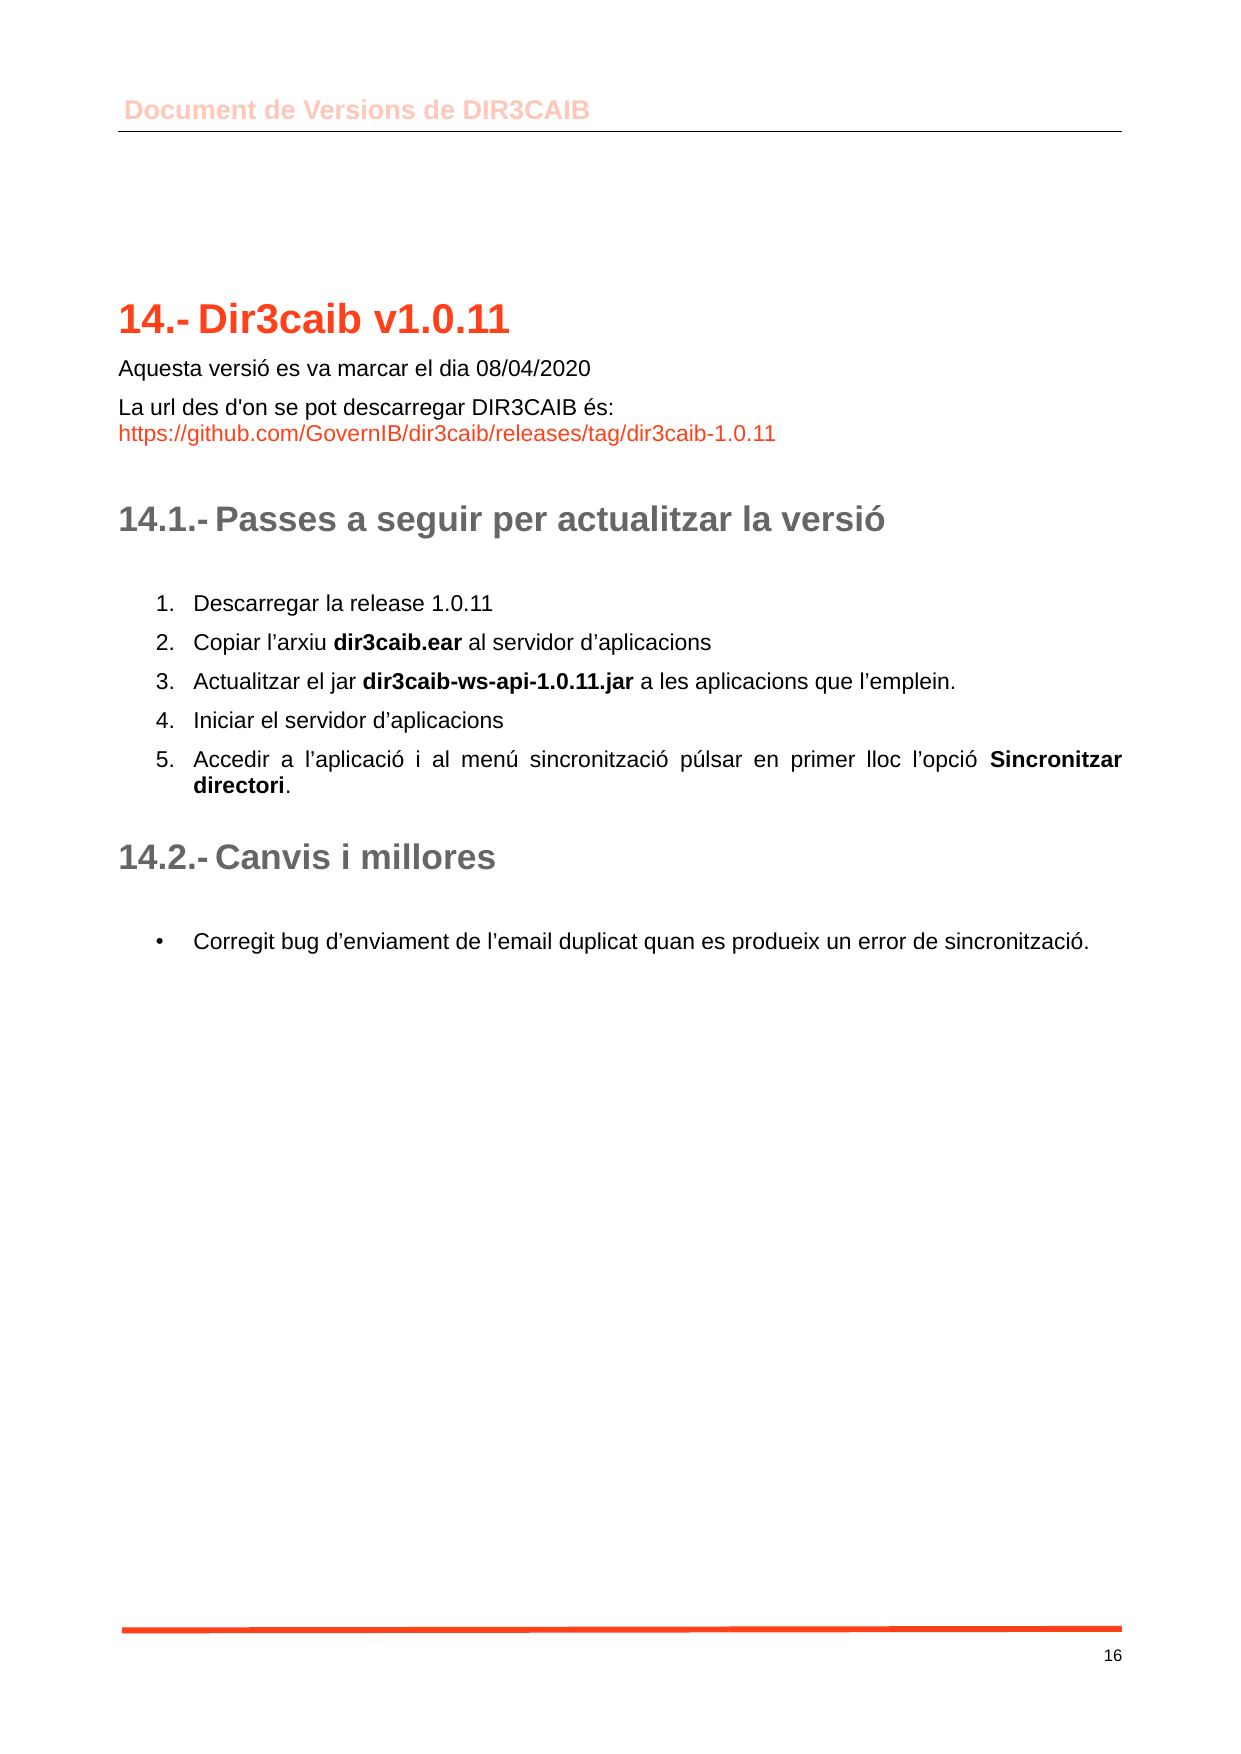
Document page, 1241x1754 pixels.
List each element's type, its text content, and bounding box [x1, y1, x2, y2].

subtitle Dir3caib v1.0.11 [118, 295, 1122, 343]
subtitle Passes a seguir per actualitzar la versió [118, 498, 1122, 539]
list Accedir a l’aplicació i al menú sincronització púlsar en primer lloc l’opció Sincronitzar directori. [156, 746, 1122, 798]
list Descarregar la release 1.0.11 [156, 590, 1122, 617]
text Aquesta versió es va marcar el dia 08/04/2020 [118, 355, 1122, 382]
list Corregit bug d’enviament de l’email duplicat quan es produeix un error de sincronització. [156, 928, 1122, 954]
text https://github.com/GovernIB/dir3caib/releases/tag/dir3caib-1.0.11 [118, 420, 1122, 447]
list Copiar l’arxiu dir3caib.ear al servidor d’aplicacions [156, 629, 1122, 655]
list Actualitzar el jar dir3caib-ws-api-1.0.11.jar a les aplicacions que l’emplein. [156, 668, 1122, 694]
subtitle Canvis i millores [118, 836, 1122, 877]
text La url des d'on se pot descarregar DIR3CAIB és: [118, 394, 1122, 420]
list Iniciar el servidor d’aplicacions [156, 707, 1122, 733]
